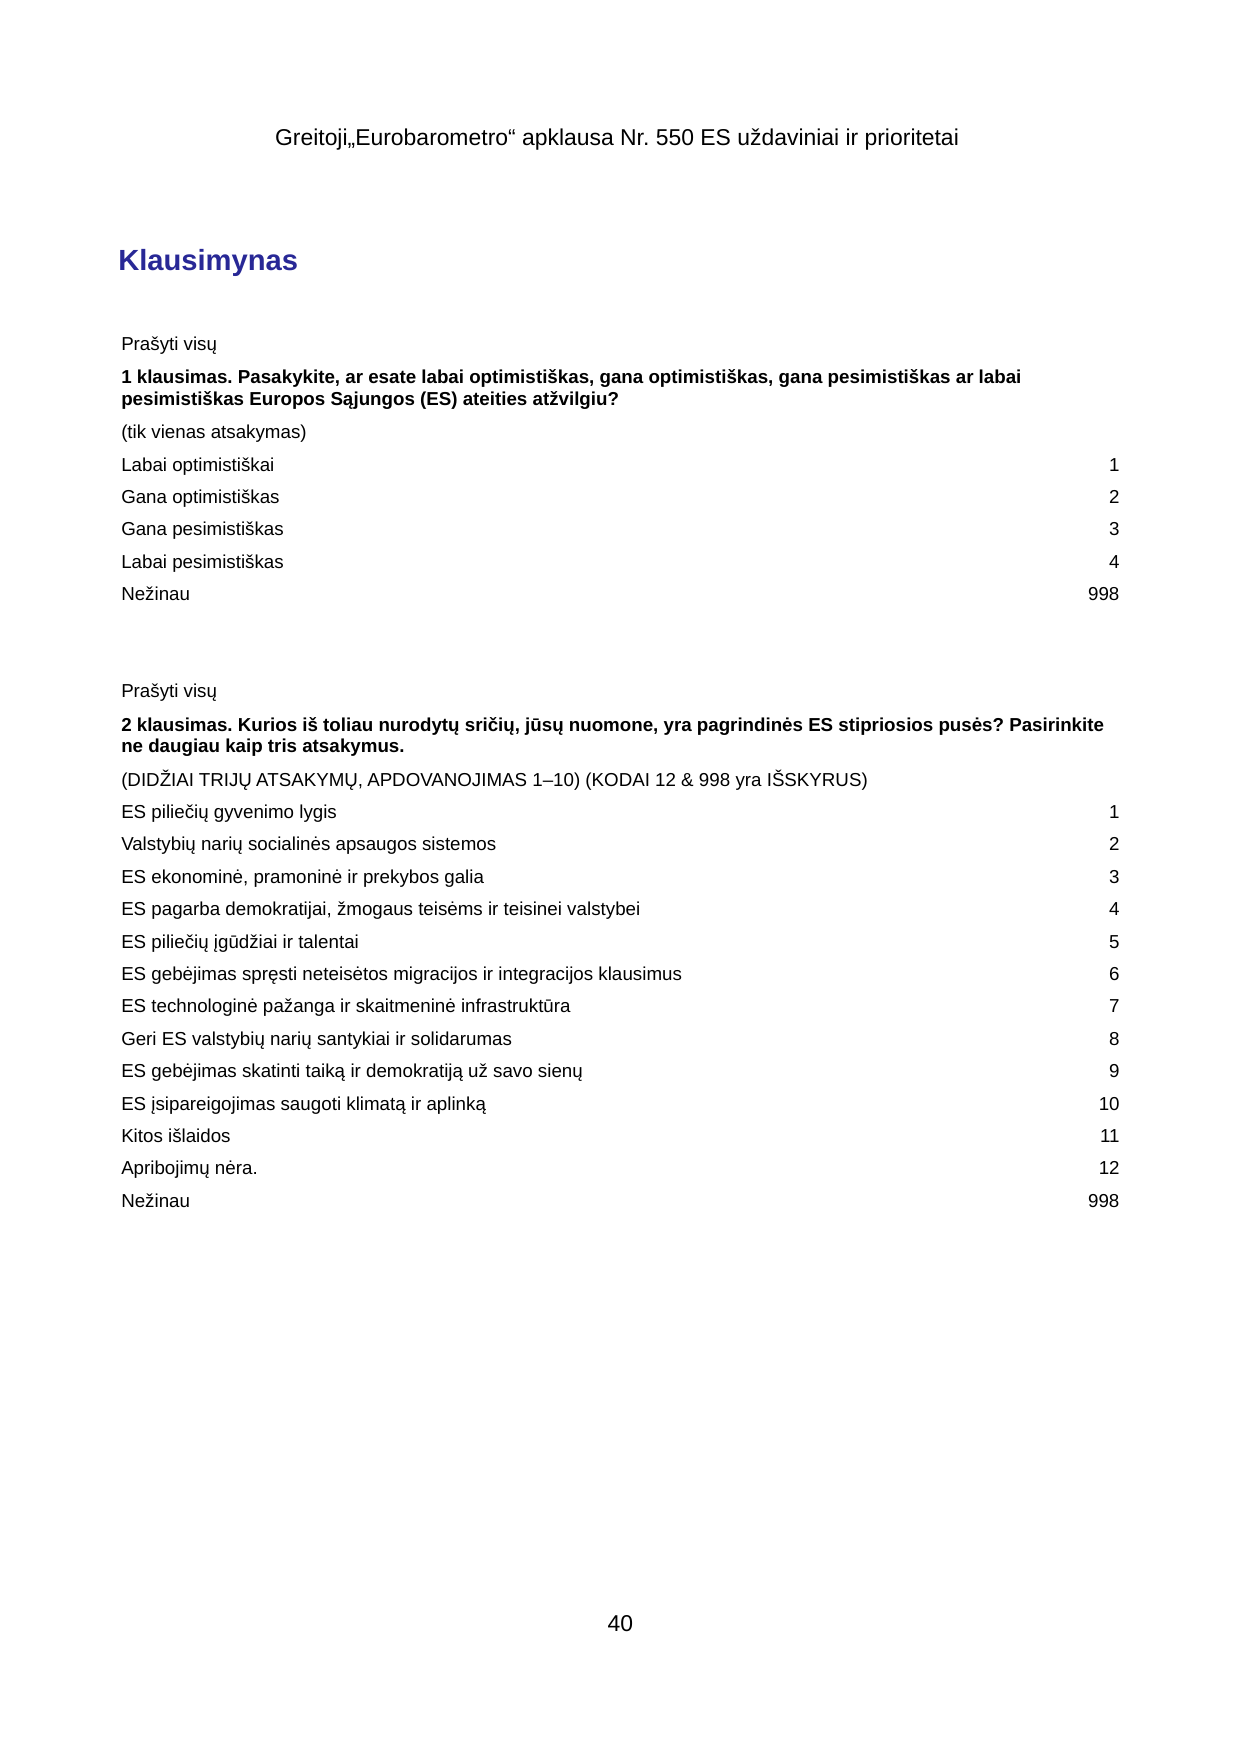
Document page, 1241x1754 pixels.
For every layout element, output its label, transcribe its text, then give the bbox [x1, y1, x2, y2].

table_cell [118, 610, 1054, 642]
table_cell 1 [1055, 448, 1122, 480]
table_cell ES įsipareigojimas saugoti klimatą ir aplinką [118, 1087, 1054, 1119]
table_cell Labai optimistiškai [118, 448, 1054, 480]
table_cell 7 [1055, 990, 1122, 1022]
table_cell Valstybių narių socialinės apsaugos sistemos [118, 828, 1054, 860]
table_cell 8 [1055, 1022, 1122, 1054]
table_cell [1055, 675, 1122, 707]
subtitle Klausimynas [118, 243, 1122, 277]
table_cell [1055, 763, 1122, 795]
table_cell 998 [1055, 578, 1122, 610]
table_cell [1055, 416, 1122, 448]
table_cell 4 [1055, 545, 1122, 578]
table_cell ES pagarba demokratijai, žmogaus teisėms ir teisinei valstybei [118, 893, 1054, 925]
table_cell Labai pesimistiškas [118, 545, 1054, 578]
table_cell 9 [1055, 1055, 1122, 1087]
table_cell ES ekonominė, pramoninė ir prekybos galia [118, 860, 1054, 893]
table_cell ES piliečių įgūdžiai ir talentai [118, 925, 1054, 957]
table_cell 1 klausimas. Pasakykite, ar esate labai optimistiškas, gana optimistiškas, gana pesimistiškas ar labai pesimistiškas Europos Sąjungos (ES) ateities atžvilgiu? [118, 360, 1122, 416]
table_cell 11 [1055, 1119, 1122, 1152]
table_cell Nežinau [118, 578, 1054, 610]
table_header [1055, 328, 1122, 360]
table_header Prašyti visų [118, 328, 1054, 360]
table_cell 998 [1055, 1184, 1122, 1217]
table_cell 1 [1055, 795, 1122, 828]
table_cell 3 [1055, 860, 1122, 893]
table_cell 4 [1055, 893, 1122, 925]
table_cell Apribojimų nėra. [118, 1152, 1054, 1184]
table_cell ES technologinė pažanga ir skaitmeninė infrastruktūra [118, 990, 1054, 1022]
table_cell Prašyti visų [118, 675, 1054, 707]
table_cell 5 [1055, 925, 1122, 957]
table_cell ES gebėjimas skatinti taiką ir demokratiją už savo sienų [118, 1055, 1054, 1087]
table_cell 2 [1055, 480, 1122, 513]
table_cell 3 [1055, 513, 1122, 545]
table_cell [1055, 643, 1122, 675]
table_cell Geri ES valstybių narių santykiai ir solidarumas [118, 1022, 1054, 1054]
table_cell Gana pesimistiškas [118, 513, 1054, 545]
table_cell Kitos išlaidos [118, 1119, 1054, 1152]
table_cell (DIDŽIAI TRIJŲ ATSAKYMŲ, APDOVANOJIMAS 1–10) (KODAI 12 & 998 yra IŠSKYRUS) [118, 763, 1054, 795]
table_cell 12 [1055, 1152, 1122, 1184]
table_cell 2 klausimas. Kurios iš toliau nurodytų sričių, jūsų nuomone, yra pagrindinės ES stipriosios pusės? Pasirinkite ne daugiau kaip tris atsakymus. [118, 707, 1122, 763]
table_cell (tik vienas atsakymas) [118, 416, 1054, 448]
table_cell [1055, 610, 1122, 642]
table_cell ES piliečių gyvenimo lygis [118, 795, 1054, 828]
table_cell ES gebėjimas spręsti neteisėtos migracijos ir integracijos klausimus [118, 958, 1054, 990]
table_cell 10 [1055, 1087, 1122, 1119]
table_cell 6 [1055, 958, 1122, 990]
table_cell 2 [1055, 828, 1122, 860]
table_cell [118, 643, 1054, 675]
table_cell Gana optimistiškas [118, 480, 1054, 513]
table_cell Nežinau [118, 1184, 1054, 1217]
